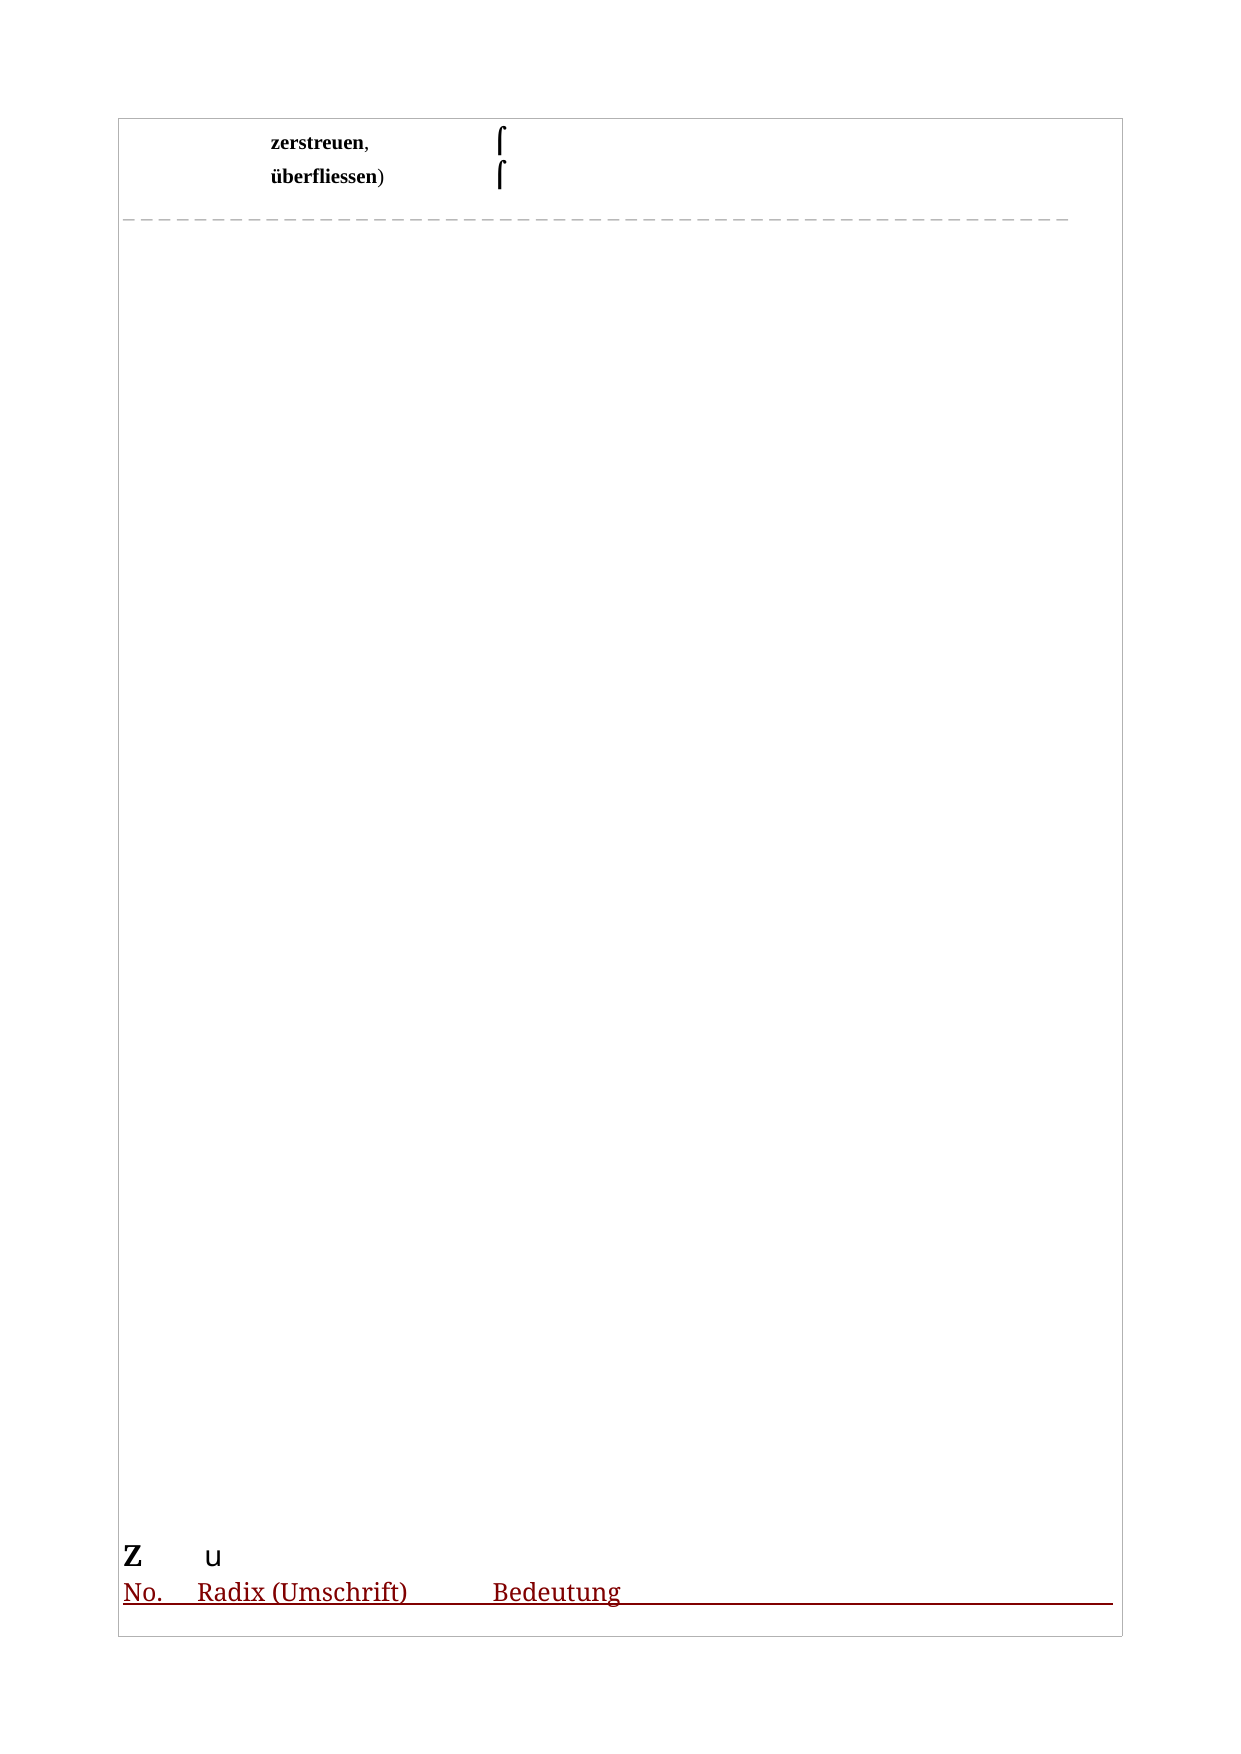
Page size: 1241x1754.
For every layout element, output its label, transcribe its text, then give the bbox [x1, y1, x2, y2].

text _ _ _ _ _ _ _ _ _ _ _ _ _ _ _ _ _ _ _ _ _ _ _ _ _ _ _ _ _ _ _ _ _ _ _ _ _ _ _ _ _ _ _ _ _ _ _ _ _ _ _ _ _ [123, 191, 1117, 225]
text zerstreuen, ⌠ [123, 123, 1117, 157]
text No. Radix (Umschrift) Bedeutung [123, 1574, 1117, 1608]
text überfliessen) ⌠ [123, 157, 1117, 191]
text Z u [123, 1535, 1117, 1574]
